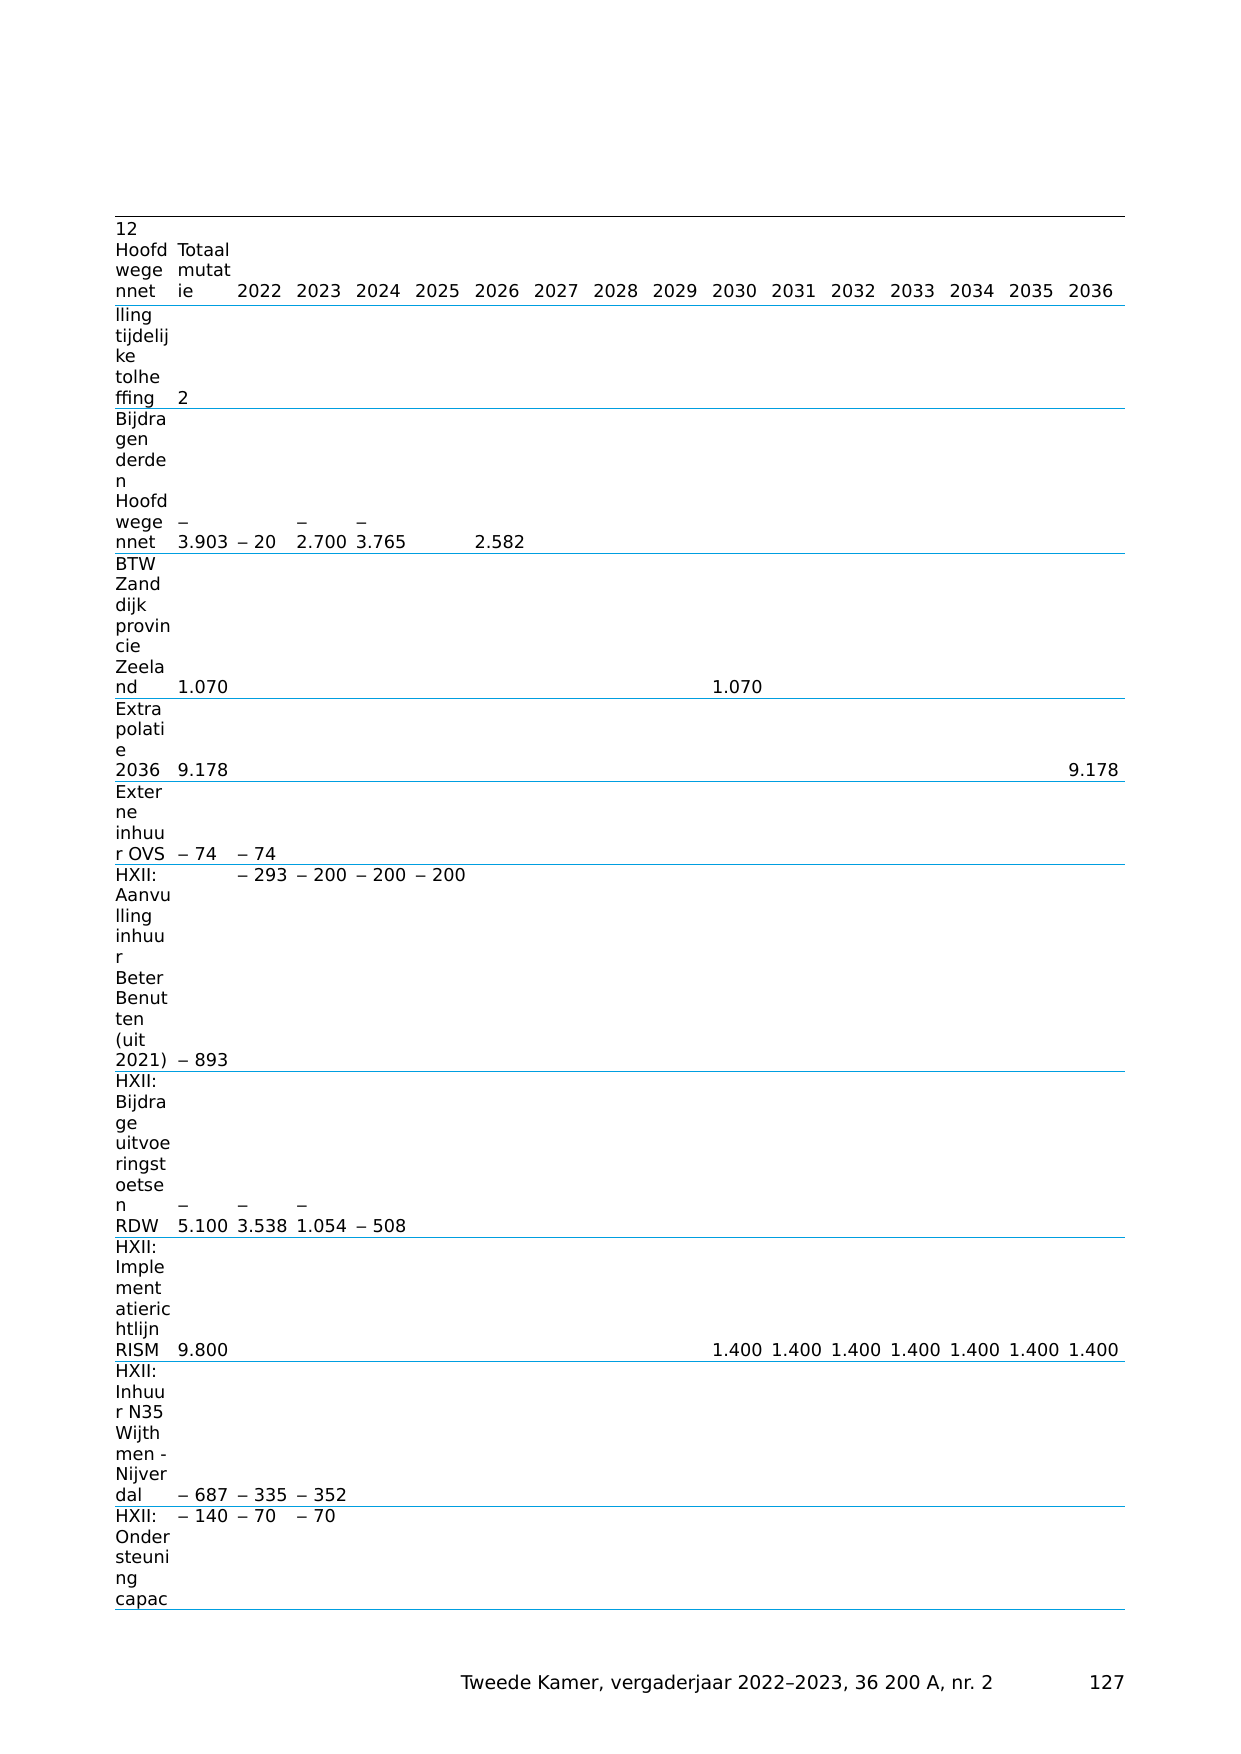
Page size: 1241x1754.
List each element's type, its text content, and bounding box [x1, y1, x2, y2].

table_cell [887, 1507, 946, 1609]
table_cell ‒ 200 [293, 865, 353, 1071]
table_cell [1065, 865, 1125, 1071]
table_cell ‒ 200 [412, 865, 471, 1071]
table_cell [353, 554, 412, 698]
table_cell ‒ 3.538 [234, 1072, 293, 1236]
table_cell [887, 554, 946, 698]
table_cell 2034 [946, 217, 1006, 304]
table_cell [946, 306, 1006, 408]
table_cell [887, 782, 946, 864]
table_cell [709, 1072, 768, 1236]
table_cell [590, 554, 649, 698]
table_cell [709, 306, 768, 408]
table_cell 12 Hoofdwegennet [115, 217, 174, 304]
table_cell [293, 1238, 353, 1361]
table_cell ‒ 5.100 [175, 1072, 234, 1236]
table_cell 2035 [1006, 217, 1065, 304]
table_cell [531, 1238, 590, 1361]
table_cell [412, 409, 471, 553]
table_cell [828, 1362, 887, 1506]
table_cell [887, 1362, 946, 1506]
table_cell [471, 306, 531, 408]
table_cell [709, 1507, 768, 1609]
table_cell ‒ 687 [175, 1362, 234, 1506]
table_cell ‒ 74 [234, 782, 293, 864]
table_cell [650, 1507, 709, 1609]
table_cell [412, 1507, 471, 1609]
table_cell [531, 699, 590, 781]
table_cell [531, 409, 590, 553]
table_cell ‒ 3.903 [175, 409, 234, 553]
table_cell ‒ 2.700 [293, 409, 353, 553]
table_cell [946, 554, 1006, 698]
table_cell [887, 865, 946, 1071]
table_cell ‒ 70 [293, 1507, 353, 1609]
table_cell [1065, 1362, 1125, 1506]
table_cell [412, 554, 471, 698]
table_cell [828, 306, 887, 408]
table_cell [650, 699, 709, 781]
table_cell [887, 1072, 946, 1236]
table_cell [412, 1238, 471, 1361]
table_cell [471, 1507, 531, 1609]
table_cell ‒ 140 [175, 1507, 234, 1609]
table_cell [650, 865, 709, 1071]
table_cell 2028 [590, 217, 649, 304]
table_cell [709, 699, 768, 781]
table_cell [234, 1238, 293, 1361]
table_cell [768, 1072, 828, 1236]
table_cell [650, 782, 709, 864]
table_cell [1006, 865, 1065, 1071]
table_cell ‒ 352 [293, 1362, 353, 1506]
table_cell 1.400 [768, 1238, 828, 1361]
table_cell 1.400 [709, 1238, 768, 1361]
table_cell [293, 782, 353, 864]
table_cell [353, 782, 412, 864]
table_cell [768, 306, 828, 408]
table_cell 2.582 [471, 409, 531, 553]
table_cell [1006, 554, 1065, 698]
table_cell [471, 699, 531, 781]
table_cell [828, 554, 887, 698]
table_cell HXII: Implementatierichtlijn RISM [115, 1238, 174, 1361]
table_cell [471, 1238, 531, 1361]
table_cell [590, 306, 649, 408]
table_cell 9.800 [175, 1238, 234, 1361]
table_cell [1065, 306, 1125, 408]
table_cell 1.070 [709, 554, 768, 698]
table_cell [353, 1238, 412, 1361]
table_cell [946, 1362, 1006, 1506]
table_cell [293, 554, 353, 698]
table_cell [946, 1507, 1006, 1609]
table_cell [946, 409, 1006, 553]
table_cell [1065, 1072, 1125, 1236]
table_cell [650, 409, 709, 553]
table_cell [412, 306, 471, 408]
table_cell [590, 699, 649, 781]
table_cell [887, 699, 946, 781]
table_cell [471, 1072, 531, 1236]
table_cell [531, 306, 590, 408]
table_cell 2024 [353, 217, 412, 304]
table_cell ‒ 508 [353, 1072, 412, 1236]
table_cell [709, 1362, 768, 1506]
table_cell 9.178 [1065, 699, 1125, 781]
table_cell [590, 865, 649, 1071]
table_cell 2022 [234, 217, 293, 304]
table_cell ‒ 293 [234, 865, 293, 1071]
table_cell [531, 782, 590, 864]
table_cell ‒ 74 [175, 782, 234, 864]
table_cell ‒ 3.765 [353, 409, 412, 553]
table_cell [650, 306, 709, 408]
table_cell HXII: Ondersteuning capac [115, 1507, 174, 1609]
table_cell [234, 554, 293, 698]
table_cell [768, 409, 828, 553]
table_cell [1065, 409, 1125, 553]
table_cell [531, 1507, 590, 1609]
table_cell [828, 1072, 887, 1236]
table_cell HXII: Inhuur N35 Wijthmen - Nijverdal [115, 1362, 174, 1506]
table_cell 1.400 [828, 1238, 887, 1361]
table_cell [471, 1362, 531, 1506]
table_cell [531, 865, 590, 1071]
table_cell [768, 865, 828, 1071]
table_cell [828, 699, 887, 781]
table_cell 1.400 [1006, 1238, 1065, 1361]
table_cell [590, 409, 649, 553]
table_cell [828, 1507, 887, 1609]
table_cell 2027 [531, 217, 590, 304]
table_header Tabel 68 Artikel 12 Hoofdwegennet (bedragen x € 1.000) [115, 191, 1125, 216]
table_cell [471, 865, 531, 1071]
table_cell 2033 [887, 217, 946, 304]
table_cell [531, 1072, 590, 1236]
table_cell [946, 1072, 1006, 1236]
table_cell [1006, 306, 1065, 408]
table_cell ‒ 335 [234, 1362, 293, 1506]
table_cell [590, 1238, 649, 1361]
table_cell [1006, 699, 1065, 781]
table_cell 2023 [293, 217, 353, 304]
table_cell [709, 409, 768, 553]
table_cell [650, 1238, 709, 1361]
table_cell [1065, 554, 1125, 698]
table_cell 2025 [412, 217, 471, 304]
table_cell [650, 1072, 709, 1236]
table_cell 2026 [471, 217, 531, 304]
table_cell [828, 865, 887, 1071]
table_cell [828, 409, 887, 553]
table_cell [1006, 1507, 1065, 1609]
table_cell [471, 554, 531, 698]
table_cell ‒ 20 [234, 409, 293, 553]
table_cell [768, 782, 828, 864]
table_cell 2030 [709, 217, 768, 304]
table_cell [887, 409, 946, 553]
table_cell [946, 699, 1006, 781]
table_cell [1006, 782, 1065, 864]
table_cell [1006, 1072, 1065, 1236]
table_cell 1.400 [887, 1238, 946, 1361]
table_cell [768, 1507, 828, 1609]
table_cell [828, 782, 887, 864]
table_cell [353, 306, 412, 408]
table_cell 1.070 [175, 554, 234, 698]
table_cell [412, 1072, 471, 1236]
table_cell [293, 306, 353, 408]
table_cell [768, 1362, 828, 1506]
table_cell [946, 865, 1006, 1071]
table_cell [234, 699, 293, 781]
table_cell ‒ 200 [353, 865, 412, 1071]
table_cell lling tijdelijke tolheffing [115, 306, 174, 408]
table_cell [709, 865, 768, 1071]
table_cell 2036 [1065, 217, 1125, 304]
table_cell [234, 306, 293, 408]
table_cell [353, 1507, 412, 1609]
table_cell [768, 699, 828, 781]
table_cell Extrapolatie 2036 [115, 699, 174, 781]
table_cell [353, 1362, 412, 1506]
table_cell [590, 1072, 649, 1236]
table_cell [590, 1507, 649, 1609]
table_cell [353, 699, 412, 781]
table_cell [412, 1362, 471, 1506]
table_cell [1065, 782, 1125, 864]
table_cell [709, 782, 768, 864]
table_cell 1.400 [1065, 1238, 1125, 1361]
table_cell [1065, 1507, 1125, 1609]
table_cell HXII: Bijdrage uitvoeringstoetsen RDW [115, 1072, 174, 1236]
table_cell 9.178 [175, 699, 234, 781]
table_cell [650, 1362, 709, 1506]
table_cell 2031 [768, 217, 828, 304]
table_cell [590, 782, 649, 864]
table_cell ‒ 70 [234, 1507, 293, 1609]
table_cell [412, 699, 471, 781]
table_cell [293, 699, 353, 781]
table_cell [531, 554, 590, 698]
table_cell HXII: Aanvulling inhuur Beter Benutten (uit 2021) [115, 865, 174, 1071]
table_cell ‒ 1.054 [293, 1072, 353, 1236]
table_cell ‒ 893 [175, 865, 234, 1071]
table_cell Totaal mutatie [175, 217, 234, 304]
table_cell [946, 782, 1006, 864]
table_cell 2032 [828, 217, 887, 304]
table_cell [887, 306, 946, 408]
table_cell [531, 1362, 590, 1506]
table_cell 2 [175, 306, 234, 408]
table_cell [590, 1362, 649, 1506]
table_cell [471, 782, 531, 864]
table_cell [650, 554, 709, 698]
table_cell 2029 [650, 217, 709, 304]
table_cell [412, 782, 471, 864]
table_cell Bijdragen derden Hoofdwegennet [115, 409, 174, 553]
table_cell [1006, 409, 1065, 553]
table_cell [768, 554, 828, 698]
table_cell BTW Zanddijk provincie Zeeland [115, 554, 174, 698]
table_cell Externe inhuur OVS [115, 782, 174, 864]
table_cell [1006, 1362, 1065, 1506]
table_cell 1.400 [946, 1238, 1006, 1361]
